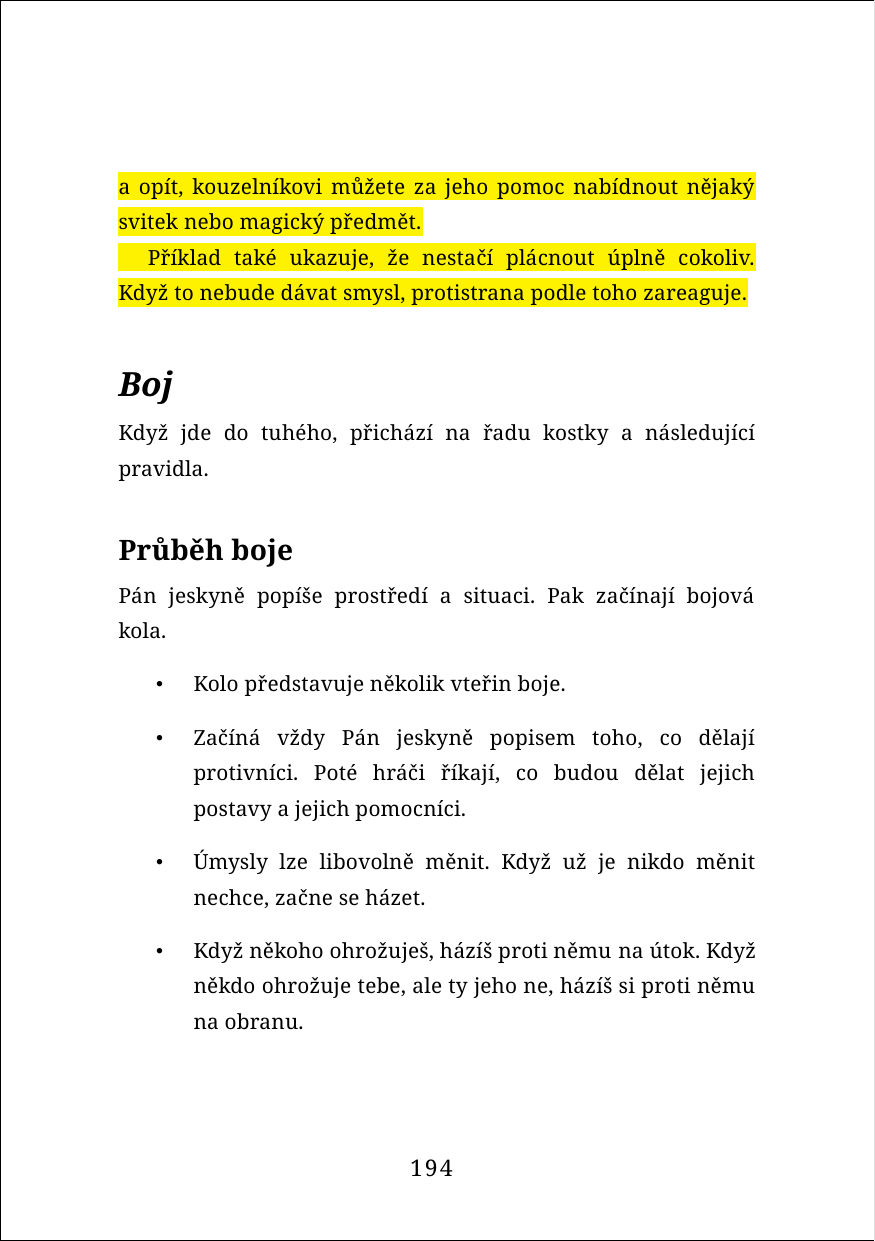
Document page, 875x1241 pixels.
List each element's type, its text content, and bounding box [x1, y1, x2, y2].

text Když jde do tuhého, přichází na řadu kostky a následující pravidla. [118, 418, 756, 482]
subtitle Boj [118, 361, 756, 407]
subtitle Průběh boje [118, 531, 756, 569]
text a opít, kouzelníkovi můžete za jeho pomoc nabídnout nějaký svitek nebo magický předmět. Příklad také ukazuje, že nestačí plácnout úplně cokoliv. Když to nebude dávat smysl, protistrana podle toho zareaguje. [118, 172, 756, 307]
list Kolo představuje několik vteřin boje. [156, 669, 756, 698]
list Začíná vždy Pán jeskyně popisem toho, co dělají protivníci. Poté hráči říkají, co budou dělat jejich postavy a jejich pomocníci. [156, 723, 756, 822]
list Úmysly lze libovolně měnit. Když už je nikdo měnit nechce, začne se házet. [156, 847, 756, 911]
text Pán jeskyně popíše prostředí a situaci. Pak začínají bojová kola. [118, 581, 756, 645]
list Když někoho ohrožuješ, házíš proti němu na útok. Když někdo ohrožuje tebe, ale ty jeho ne, házíš si proti němu na obranu. [156, 936, 756, 1035]
